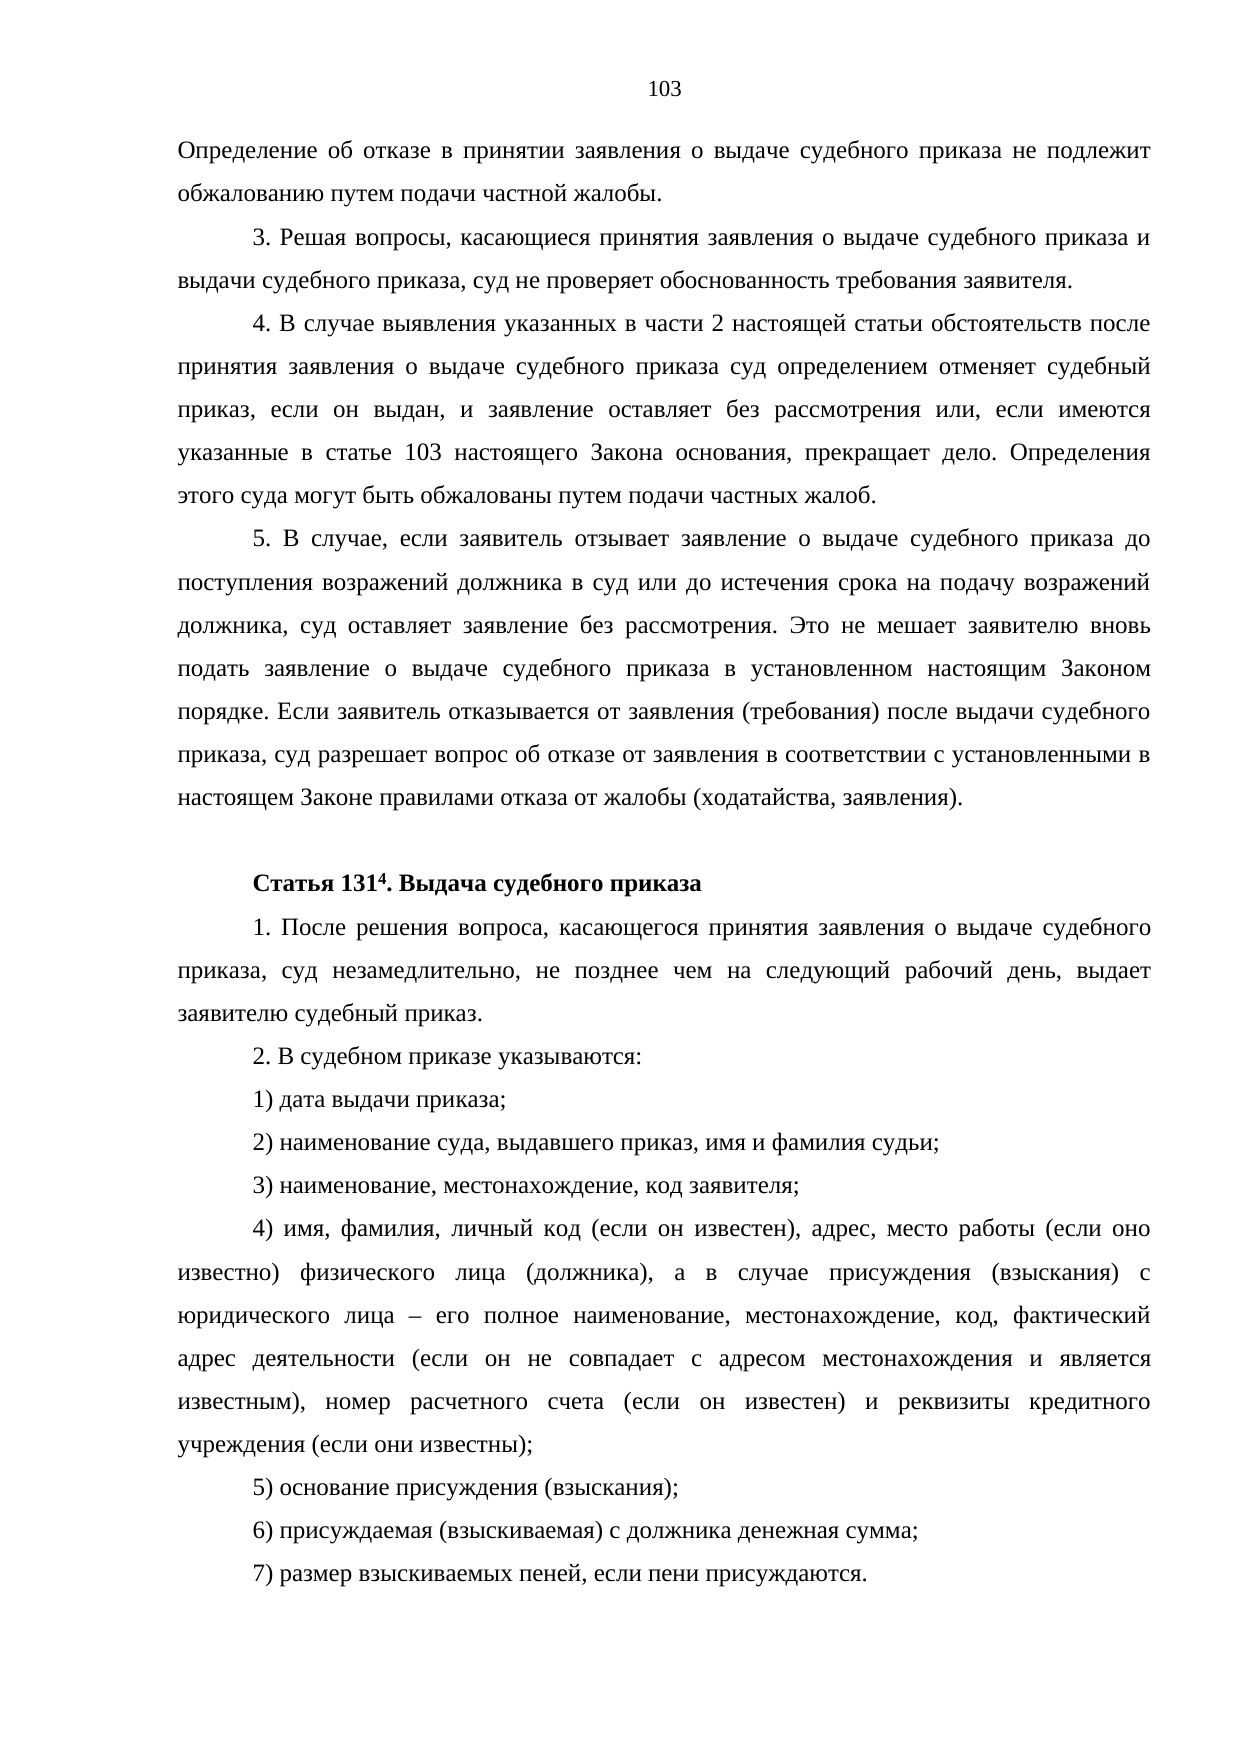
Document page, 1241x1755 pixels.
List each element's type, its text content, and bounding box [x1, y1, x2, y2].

text 7) размер взыскиваемых пеней, если пени присуждаются. [177, 1558, 1152, 1587]
text 2) наименование суда, выдавшего приказ, имя и фамилия судьи; [177, 1127, 1152, 1156]
text 4) имя, фамилия, личный код (если он известен), адрес, место работы (если оно известно) физического лица (должника), а в случае присуждения (взыскания) с юридического лица – его полное наименование, местонахождение, код, фактический адрес деятельности (если он не совпадает с адресом местонахождения и является известным), номер расчетного счета (если он известен) и реквизиты кредитного учреждения (если они известны); [177, 1213, 1152, 1458]
text 3. Решая вопросы, касающиеся принятия заявления о выдаче судебного приказа и выдачи судебного приказа, суд не проверяет обоснованность требования заявителя. [177, 222, 1152, 293]
text Определение об отказе в принятии заявления о выдаче судебного приказа не подлежит обжалованию путем подачи частной жалобы. [177, 135, 1152, 207]
text 3) наименование, местонахождение, код заявителя; [177, 1170, 1152, 1199]
text Статья 1314. Выдача судебного приказа [177, 868, 1152, 897]
text 4. В случае выявления указанных в части 2 настоящей статьи обстоятельств после принятия заявления о выдаче судебного приказа суд определением отменяет судебный приказ, если он выдан, и заявление оставляет без рассмотрения или, если имеются указанные в статье 103 настоящего Закона основания, прекращает дело. Определения этого суда могут быть обжалованы путем подачи частных жалоб. [177, 308, 1152, 509]
text 5) основание присуждения (взыскания); [177, 1472, 1152, 1501]
text 1) дата выдачи приказа; [177, 1084, 1152, 1113]
text 5. В случае, если заявитель отзывает заявление о выдаче судебного приказа до поступления возражений должника в суд или до истечения срока на подачу возражений должника, суд оставляет заявление без рассмотрения. Это не мешает заявителю вновь подать заявление о выдаче судебного приказа в установленном настоящим Законом порядке. Если заявитель отказывается от заявления (требования) после выдачи судебного приказа, суд разрешает вопрос об отказе от заявления в соответствии с установленными в настоящем Законе правилами отказа от жалобы (ходатайства, заявления). [177, 523, 1152, 811]
text 1. После решения вопроса, касающегося принятия заявления о выдаче судебного приказа, суд незамедлительно, не позднее чем на следующий рабочий день, выдает заявителю судебный приказ. [177, 912, 1152, 1027]
text 6) присуждаемая (взыскиваемая) с должника денежная сумма; [177, 1515, 1152, 1544]
text 2. В судебном приказе указываются: [177, 1041, 1152, 1070]
